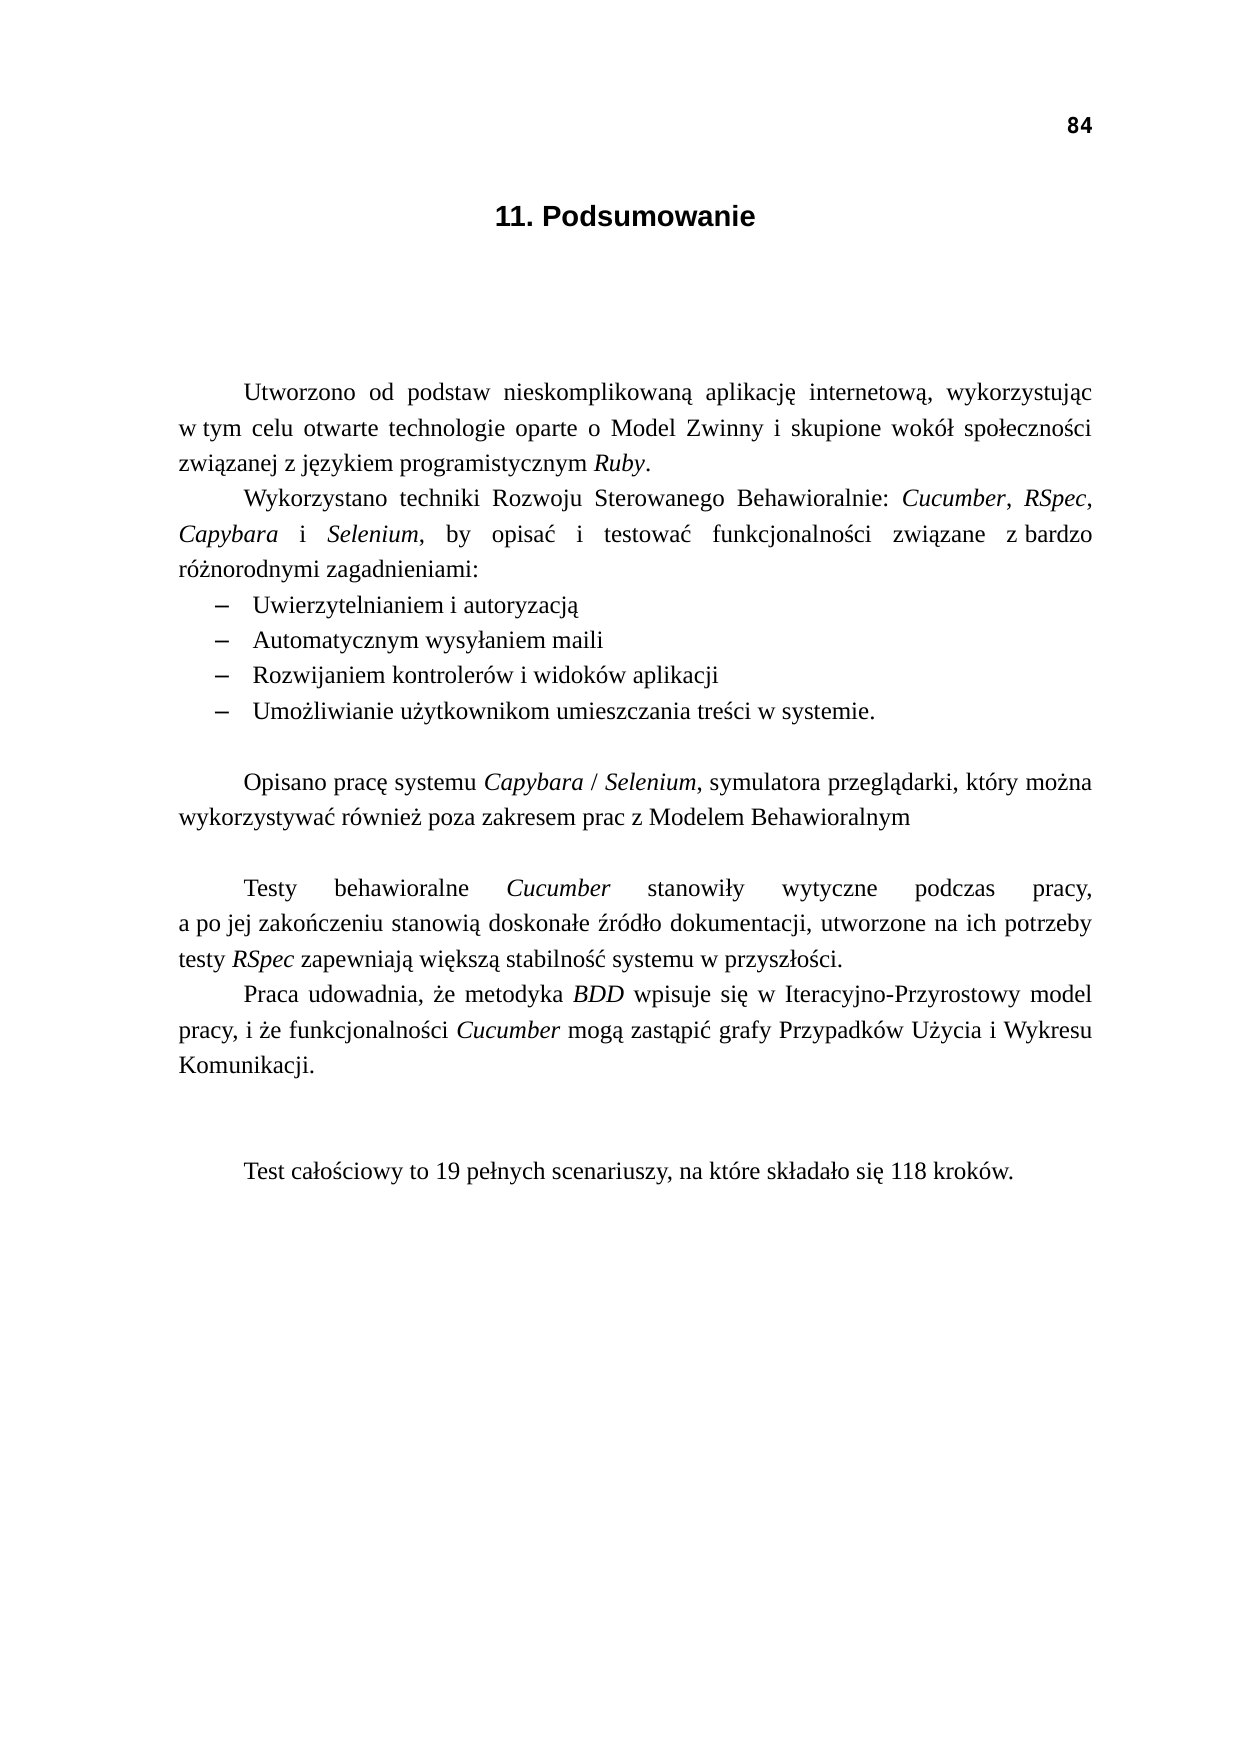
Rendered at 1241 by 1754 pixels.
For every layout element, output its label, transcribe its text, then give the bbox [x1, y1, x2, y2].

list Uwierzytelnianiem i autoryzacją [215, 585, 1093, 620]
text Praca udowadnia, że metodyka BDD wpisuje się w Iteracyjno-Przyrostowy model pracy, i że funkcjonalności Cucumber mogą zastąpić grafy Przypadków Użycia i Wykresu Komunikacji. [178, 974, 1093, 1081]
list Umożliwianie użytkownikom umieszczania treści w systemie. [215, 691, 1093, 726]
list Podsumowanie [177, 199, 1093, 232]
text Test całościowy to 19 pełnych scenariuszy, na które składało się 118 kroków. [178, 1151, 1093, 1187]
text Opisano pracę systemu Capybara / Selenium, symulatora przeglądarki, który można wykorzystywać również poza zakresem prac z Modelem Behawioralnym [178, 762, 1093, 833]
text Testy behawioralne Cucumber stanowiły wytyczne podczas pracy, a po jej zakończeniu stanowią doskonałe źródło dokumentacji, utworzone na ich potrzeby testy RSpec zapewniają większą stabilność systemu w przyszłości. [178, 868, 1093, 974]
list Rozwijaniem kontrolerów i widoków aplikacji [215, 656, 1093, 691]
list Automatycznym wysyłaniem maili [215, 620, 1093, 656]
text Utworzono od podstaw nieskomplikowaną aplikację internetową, wykorzystując w tym celu otwarte technologie oparte o Model Zwinny i skupione wokół społeczności związanej z językiem programistycznym Ruby. [178, 372, 1093, 478]
text Wykorzystano techniki Rozwoju Sterowanego Behawioralnie: Cucumber, RSpec, Capybara i Selenium, by opisać i testować funkcjonalności związane z bardzo różnorodnymi zagadnieniami: [178, 478, 1093, 585]
